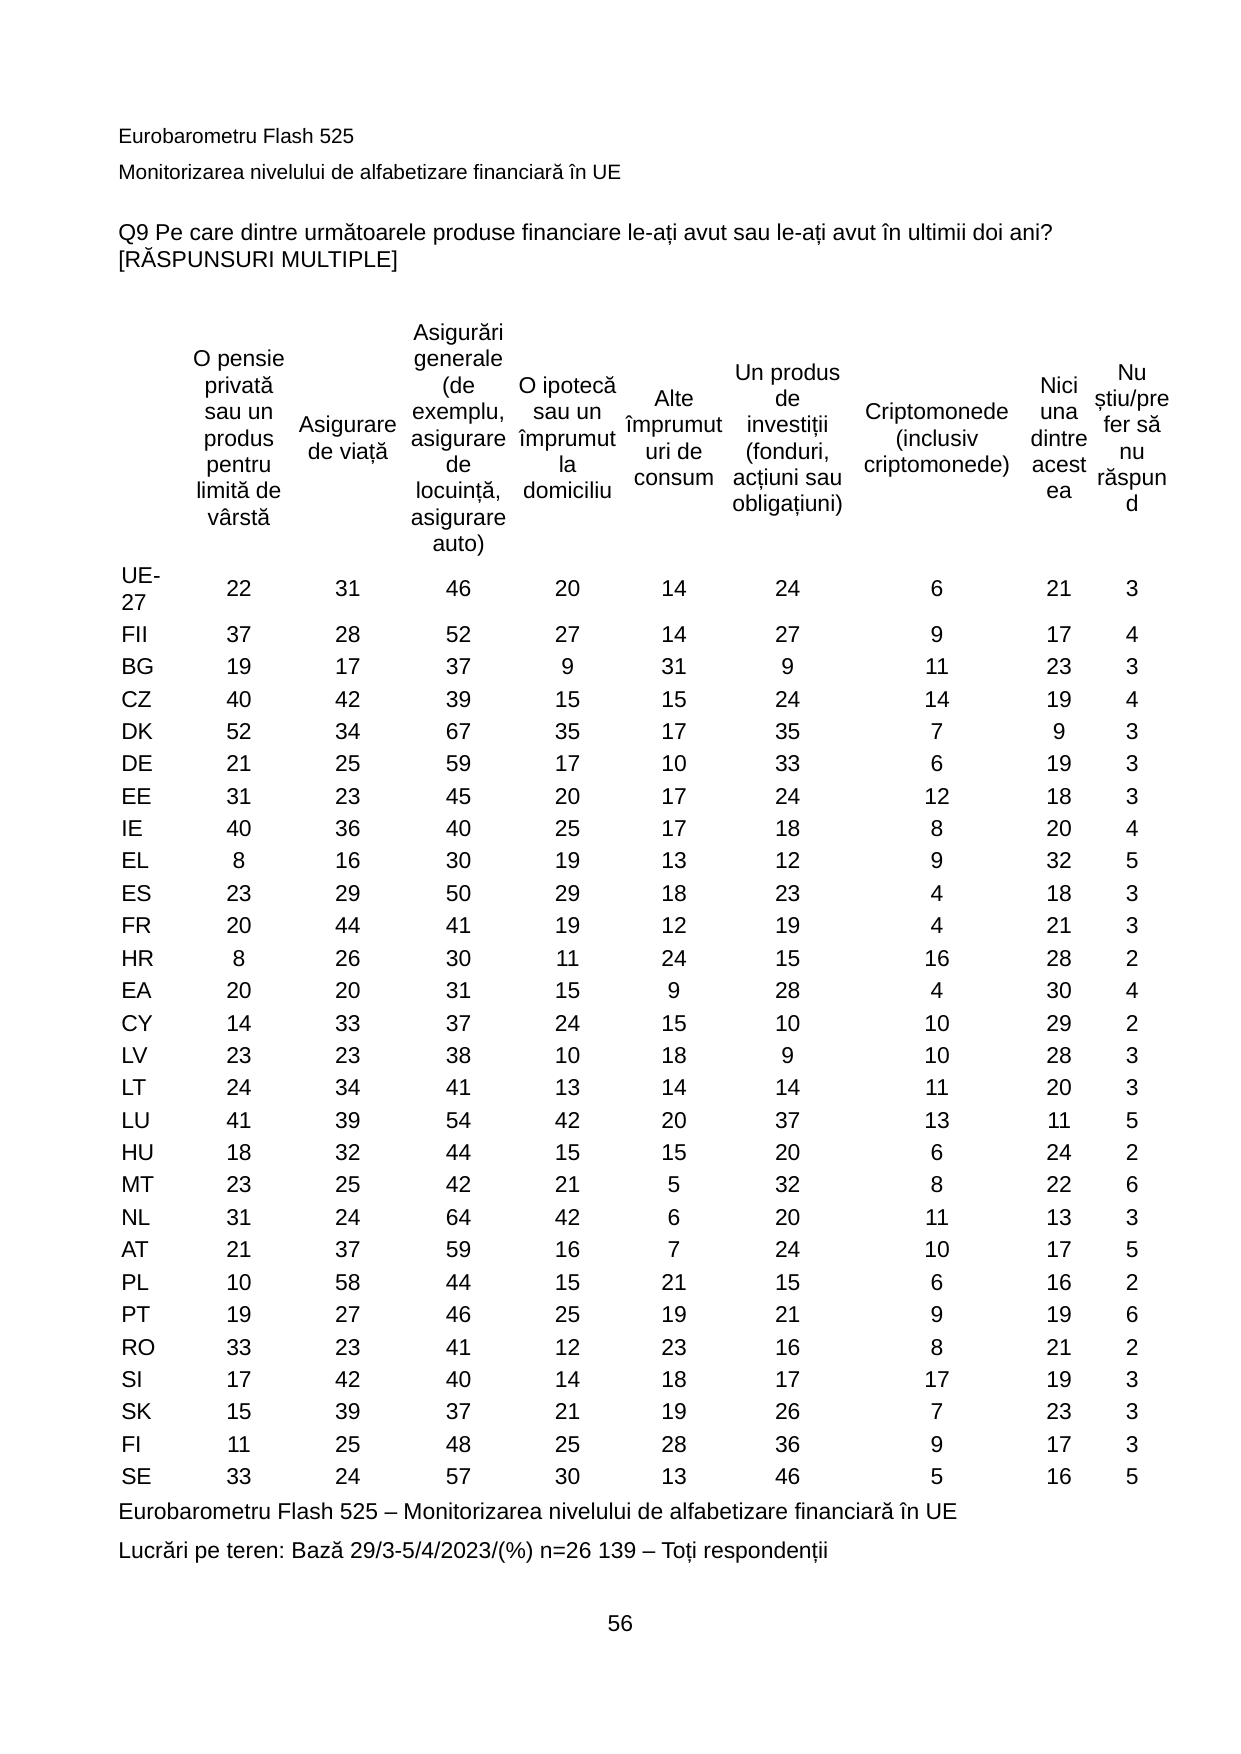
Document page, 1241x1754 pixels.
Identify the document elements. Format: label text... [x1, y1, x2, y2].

table_cell 41 [401, 1071, 515, 1104]
table_cell 37 [294, 1233, 401, 1266]
table_cell 21 [183, 1233, 294, 1266]
table_cell 32 [294, 1136, 401, 1168]
table_cell 6 [1091, 1298, 1173, 1330]
table_cell 23 [728, 877, 847, 909]
table_cell 4 [847, 909, 1027, 942]
table_cell 39 [294, 1395, 401, 1428]
table_cell 6 [847, 747, 1027, 780]
table_cell 19 [1027, 747, 1091, 780]
table_cell 28 [1027, 1039, 1091, 1071]
table_cell 17 [1027, 1233, 1091, 1266]
table_cell 5 [1091, 1104, 1173, 1136]
table_cell 24 [620, 942, 728, 974]
table_cell 10 [847, 1233, 1027, 1266]
table_cell 40 [183, 683, 294, 715]
table_cell 36 [294, 812, 401, 844]
table_cell 16 [728, 1330, 847, 1363]
table_cell 30 [401, 845, 515, 877]
table_cell 15 [728, 1266, 847, 1298]
table_cell 37 [401, 1006, 515, 1039]
table_cell 54 [401, 1104, 515, 1136]
table_cell 8 [847, 812, 1027, 844]
table_cell 4 [1091, 618, 1173, 650]
table_cell 17 [183, 1363, 294, 1395]
table_cell 5 [1091, 1460, 1173, 1492]
table_cell 13 [1027, 1201, 1091, 1233]
table_cell 17 [1027, 1428, 1091, 1460]
table_header Nu știu/prefer să nu răspund [1091, 316, 1173, 559]
table_cell HU [118, 1136, 183, 1168]
table_cell 3 [1091, 1201, 1173, 1233]
table_cell 14 [728, 1071, 847, 1104]
table_cell 19 [1027, 1298, 1091, 1330]
table_cell 10 [183, 1266, 294, 1298]
table_cell 14 [620, 559, 728, 618]
table_cell 59 [401, 747, 515, 780]
table_cell 33 [728, 747, 847, 780]
table_cell 9 [847, 618, 1027, 650]
table_cell 24 [728, 683, 847, 715]
table_cell BG [118, 650, 183, 682]
table_cell 27 [515, 618, 619, 650]
table_cell 34 [294, 1071, 401, 1104]
table_cell 40 [401, 812, 515, 844]
table_cell ES [118, 877, 183, 909]
table_cell 34 [294, 715, 401, 747]
table_cell 10 [847, 1006, 1027, 1039]
table_cell 4 [847, 974, 1027, 1006]
table_cell 16 [294, 845, 401, 877]
table_cell 48 [401, 1428, 515, 1460]
table_cell 9 [728, 1039, 847, 1071]
table_cell 19 [1027, 1363, 1091, 1395]
table_cell 17 [847, 1363, 1027, 1395]
table_cell 20 [183, 909, 294, 942]
table_cell 17 [728, 1363, 847, 1395]
table_cell 15 [728, 942, 847, 974]
table_cell 32 [728, 1169, 847, 1201]
table_cell 15 [620, 1006, 728, 1039]
table_cell 21 [515, 1395, 619, 1428]
table_cell 24 [294, 1460, 401, 1492]
table_header O pensie privată sau un produs pentru limită de vârstă [183, 316, 294, 559]
table_cell 24 [183, 1071, 294, 1104]
table_cell 30 [401, 942, 515, 974]
table_cell 39 [294, 1104, 401, 1136]
table_cell 9 [1027, 715, 1091, 747]
table_cell 7 [847, 715, 1027, 747]
table_cell 18 [1027, 877, 1091, 909]
table_cell 25 [515, 1428, 619, 1460]
table_cell SI [118, 1363, 183, 1395]
table_cell 9 [847, 1428, 1027, 1460]
table_cell FII [118, 618, 183, 650]
table_header Alte împrumuturi de consum [620, 316, 728, 559]
table_cell HR [118, 942, 183, 974]
table_cell 23 [1027, 1395, 1091, 1428]
table_cell 23 [1027, 650, 1091, 682]
table_cell 29 [515, 877, 619, 909]
table_cell 41 [183, 1104, 294, 1136]
table_cell 4 [847, 877, 1027, 909]
table_cell 8 [847, 1330, 1027, 1363]
table_cell 20 [515, 559, 619, 618]
table_cell 12 [515, 1330, 619, 1363]
table_cell 11 [515, 942, 619, 974]
table_cell 3 [1091, 650, 1173, 682]
table_cell 21 [1027, 1330, 1091, 1363]
table_cell 44 [401, 1266, 515, 1298]
table_cell 28 [294, 618, 401, 650]
table_cell RO [118, 1330, 183, 1363]
table_cell 5 [620, 1169, 728, 1201]
table_cell 23 [294, 1039, 401, 1071]
table_cell 6 [847, 1266, 1027, 1298]
table_cell 64 [401, 1201, 515, 1233]
table_cell 25 [294, 747, 401, 780]
table_cell CY [118, 1006, 183, 1039]
table_cell 25 [515, 812, 619, 844]
table_cell 2 [1091, 1266, 1173, 1298]
table_cell 6 [620, 1201, 728, 1233]
table_cell 21 [620, 1266, 728, 1298]
table_cell 5 [1091, 845, 1173, 877]
table_cell 3 [1091, 1428, 1173, 1460]
table_cell 17 [620, 812, 728, 844]
table_cell 23 [294, 780, 401, 812]
table_cell 46 [401, 559, 515, 618]
table_cell 40 [401, 1363, 515, 1395]
table_cell 10 [620, 747, 728, 780]
table_cell 24 [728, 1233, 847, 1266]
table_cell 38 [401, 1039, 515, 1071]
table_cell 25 [515, 1298, 619, 1330]
table_cell 20 [728, 1136, 847, 1168]
table_header [118, 316, 183, 559]
table_cell 17 [294, 650, 401, 682]
table_cell FI [118, 1428, 183, 1460]
table_cell 35 [515, 715, 619, 747]
table_cell 31 [401, 974, 515, 1006]
table_cell 27 [728, 618, 847, 650]
table_cell 20 [183, 974, 294, 1006]
table_cell SE [118, 1460, 183, 1492]
table_cell 20 [294, 974, 401, 1006]
table_cell 30 [515, 1460, 619, 1492]
table_cell 29 [1027, 1006, 1091, 1039]
table_header Nici una dintre acestea [1027, 316, 1091, 559]
table_cell LT [118, 1071, 183, 1104]
table_header Asigurare de viață [294, 316, 401, 559]
table_header Asigurări generale (de exemplu, asigurare de locuință, asigurare auto) [401, 316, 515, 559]
table_cell 15 [183, 1395, 294, 1428]
table_cell 8 [847, 1169, 1027, 1201]
table_cell 37 [401, 1395, 515, 1428]
table_cell 36 [728, 1428, 847, 1460]
table_cell 18 [620, 1039, 728, 1071]
table_cell LU [118, 1104, 183, 1136]
table_cell 28 [728, 974, 847, 1006]
table_cell SK [118, 1395, 183, 1428]
table_cell 2 [1091, 1006, 1173, 1039]
table_cell 16 [515, 1233, 619, 1266]
table_cell 14 [183, 1006, 294, 1039]
table_cell 14 [620, 1071, 728, 1104]
table_header Un produs de investiții (fonduri, acțiuni sau obligațiuni) [728, 316, 847, 559]
table_cell DK [118, 715, 183, 747]
table_cell IE [118, 812, 183, 844]
table_cell 19 [620, 1395, 728, 1428]
table_cell 33 [183, 1330, 294, 1363]
table_cell 3 [1091, 715, 1173, 747]
table_cell 3 [1091, 877, 1173, 909]
text Q9 Pe care dintre următoarele produse financiare le-ați avut sau le-ați avut în ultimii doi ani? [RĂSPUNSURI MULTIPLE] [118, 219, 1122, 272]
table_cell 37 [728, 1104, 847, 1136]
table_cell 18 [728, 812, 847, 844]
table_cell 42 [294, 683, 401, 715]
table_cell 3 [1091, 1039, 1173, 1071]
table_cell 24 [1027, 1136, 1091, 1168]
table_cell 29 [294, 877, 401, 909]
table_cell 20 [620, 1104, 728, 1136]
table_cell 20 [515, 780, 619, 812]
table_cell 44 [401, 1136, 515, 1168]
table_cell 9 [847, 845, 1027, 877]
table_cell 3 [1091, 747, 1173, 780]
table_cell 14 [620, 618, 728, 650]
table_cell 12 [728, 845, 847, 877]
table_cell 15 [620, 1136, 728, 1168]
table_cell 17 [515, 747, 619, 780]
table_cell 7 [620, 1233, 728, 1266]
table_cell 3 [1091, 559, 1173, 618]
table_cell 35 [728, 715, 847, 747]
table_cell 52 [401, 618, 515, 650]
table_cell 22 [1027, 1169, 1091, 1201]
table_cell 59 [401, 1233, 515, 1266]
table_cell AT [118, 1233, 183, 1266]
table_cell 16 [1027, 1266, 1091, 1298]
table_cell 11 [847, 1201, 1027, 1233]
table_cell EL [118, 845, 183, 877]
table_cell 19 [620, 1298, 728, 1330]
table_cell 19 [183, 650, 294, 682]
table_cell 18 [620, 1363, 728, 1395]
table_cell 25 [294, 1169, 401, 1201]
table_cell LV [118, 1039, 183, 1071]
table_cell 15 [515, 974, 619, 1006]
table_cell 17 [620, 780, 728, 812]
table_cell EE [118, 780, 183, 812]
table_cell 21 [183, 747, 294, 780]
table_cell 23 [294, 1330, 401, 1363]
table_cell 16 [847, 942, 1027, 974]
table_cell 20 [1027, 1071, 1091, 1104]
table_cell 30 [1027, 974, 1091, 1006]
table_cell 46 [728, 1460, 847, 1492]
table_cell 11 [847, 1071, 1027, 1104]
table_cell 8 [183, 942, 294, 974]
table_cell 15 [515, 683, 619, 715]
table_cell 67 [401, 715, 515, 747]
table_cell 52 [183, 715, 294, 747]
table_cell 24 [728, 559, 847, 618]
table_cell UE-27 [118, 559, 183, 618]
text Lucrări pe teren: Bază 29/3-5/4/2023/(%) n=26 139 – Toți respondenții [118, 1537, 1122, 1563]
table_cell 20 [1027, 812, 1091, 844]
table_cell 4 [1091, 974, 1173, 1006]
table_cell 2 [1091, 1136, 1173, 1168]
table_cell FR [118, 909, 183, 942]
table_cell 31 [620, 650, 728, 682]
table_cell 7 [847, 1395, 1027, 1428]
table_cell 9 [728, 650, 847, 682]
table_cell 19 [183, 1298, 294, 1330]
table_cell 40 [183, 812, 294, 844]
table_cell 18 [1027, 780, 1091, 812]
table_cell 33 [294, 1006, 401, 1039]
table_cell 21 [728, 1298, 847, 1330]
table_cell 21 [1027, 909, 1091, 942]
table_cell 23 [620, 1330, 728, 1363]
table_cell 8 [183, 845, 294, 877]
table_cell 26 [294, 942, 401, 974]
table_header Criptomonede (inclusiv criptomonede) [847, 316, 1027, 559]
table_cell 3 [1091, 1363, 1173, 1395]
table_cell 19 [1027, 683, 1091, 715]
table_cell 41 [401, 1330, 515, 1363]
table_cell 18 [620, 877, 728, 909]
table_cell 4 [1091, 812, 1173, 844]
table_cell 11 [1027, 1104, 1091, 1136]
table_cell DE [118, 747, 183, 780]
table_cell 9 [847, 1298, 1027, 1330]
table_cell 33 [183, 1460, 294, 1492]
table_cell 37 [401, 650, 515, 682]
table_cell 58 [294, 1266, 401, 1298]
table_cell 46 [401, 1298, 515, 1330]
table_cell 11 [183, 1428, 294, 1460]
table_cell 21 [1027, 559, 1091, 618]
table_cell 13 [515, 1071, 619, 1104]
table_cell 23 [183, 1169, 294, 1201]
table_cell 24 [294, 1201, 401, 1233]
table_cell EA [118, 974, 183, 1006]
table_cell 15 [515, 1266, 619, 1298]
table_cell 14 [847, 683, 1027, 715]
table_cell 31 [183, 780, 294, 812]
table_cell 5 [847, 1460, 1027, 1492]
table_cell 4 [1091, 683, 1173, 715]
table_cell 41 [401, 909, 515, 942]
table_cell 13 [620, 1460, 728, 1492]
table_cell 42 [401, 1169, 515, 1201]
table_cell 15 [620, 683, 728, 715]
table_cell MT [118, 1169, 183, 1201]
table_cell 19 [515, 909, 619, 942]
table_cell 3 [1091, 780, 1173, 812]
table_cell 25 [294, 1428, 401, 1460]
table_cell 9 [620, 974, 728, 1006]
table_cell 44 [294, 909, 401, 942]
table_cell 42 [294, 1363, 401, 1395]
table_cell 31 [294, 559, 401, 618]
table_cell 50 [401, 877, 515, 909]
table_cell PL [118, 1266, 183, 1298]
table_cell 6 [1091, 1169, 1173, 1201]
text Eurobarometru Flash 525 – Monitorizarea nivelului de alfabetizare financiară în UE [118, 1498, 1122, 1525]
table_cell 5 [1091, 1233, 1173, 1266]
table_cell 11 [847, 650, 1027, 682]
table_cell 17 [1027, 618, 1091, 650]
table_cell 16 [1027, 1460, 1091, 1492]
table_cell 24 [515, 1006, 619, 1039]
table_cell 3 [1091, 1395, 1173, 1428]
table_cell 10 [728, 1006, 847, 1039]
table_cell 21 [515, 1169, 619, 1201]
table_cell 22 [183, 559, 294, 618]
table_cell 18 [183, 1136, 294, 1168]
table_cell 15 [515, 1136, 619, 1168]
table_cell 57 [401, 1460, 515, 1492]
table_cell 27 [294, 1298, 401, 1330]
table_cell 6 [847, 559, 1027, 618]
table_cell 10 [847, 1039, 1027, 1071]
table_header O ipotecă sau un împrumut la domiciliu [515, 316, 619, 559]
table_cell PT [118, 1298, 183, 1330]
table_cell 45 [401, 780, 515, 812]
table_cell 24 [728, 780, 847, 812]
table_cell 28 [1027, 942, 1091, 974]
table_cell 23 [183, 1039, 294, 1071]
table_cell 3 [1091, 1071, 1173, 1104]
table_cell 13 [847, 1104, 1027, 1136]
table_cell 37 [183, 618, 294, 650]
table_cell 17 [620, 715, 728, 747]
table_cell 20 [728, 1201, 847, 1233]
table_cell 14 [515, 1363, 619, 1395]
table_cell 19 [515, 845, 619, 877]
table_cell 28 [620, 1428, 728, 1460]
table_cell 12 [847, 780, 1027, 812]
table_cell 39 [401, 683, 515, 715]
table_cell 6 [847, 1136, 1027, 1168]
table_cell 32 [1027, 845, 1091, 877]
table_cell 2 [1091, 942, 1173, 974]
table_cell 31 [183, 1201, 294, 1233]
table_cell 10 [515, 1039, 619, 1071]
table_cell CZ [118, 683, 183, 715]
table_cell 42 [515, 1201, 619, 1233]
table_cell NL [118, 1201, 183, 1233]
table_cell 26 [728, 1395, 847, 1428]
table_cell 9 [515, 650, 619, 682]
table_cell 2 [1091, 1330, 1173, 1363]
table_cell 12 [620, 909, 728, 942]
table_cell 23 [183, 877, 294, 909]
table_cell 42 [515, 1104, 619, 1136]
table_cell 3 [1091, 909, 1173, 942]
table_cell 19 [728, 909, 847, 942]
table_cell 13 [620, 845, 728, 877]
